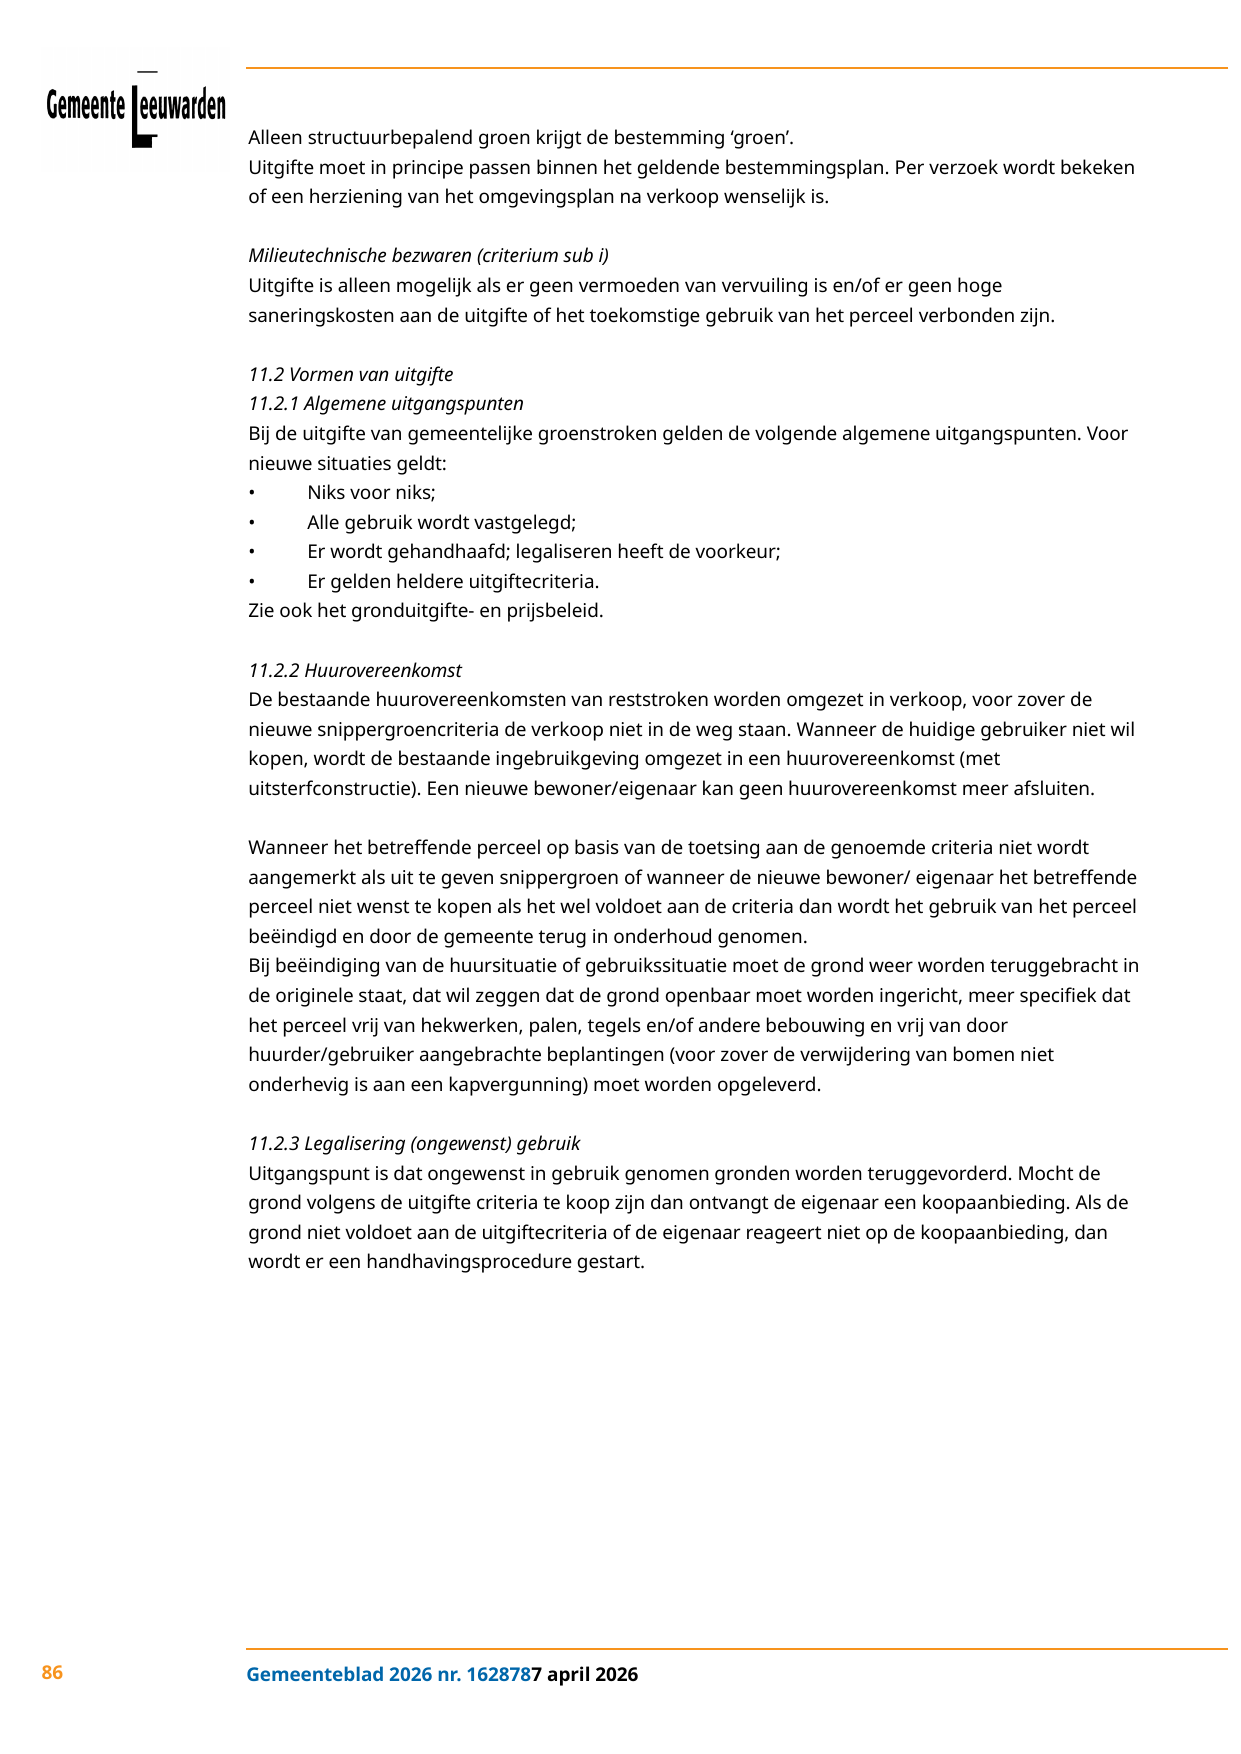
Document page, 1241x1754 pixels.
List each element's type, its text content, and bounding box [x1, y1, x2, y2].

list Niks voor niks; [248, 479, 1152, 505]
text 11.2.1 Algemene uitgangspunten [248, 391, 1152, 416]
text Bij beëindiging van de huursituatie of gebruikssituatie moet de grond weer worden teruggebracht in de originele staat, dat wil zeggen dat de grond openbaar moet worden ingericht, meer specifiek dat het perceel vrij van hekwerken, palen, tegels en/of andere bebouwing en vrij van door huurder/gebruiker aangebrachte beplantingen (voor zover de verwijdering van bomen niet onderhevig is aan een kapvergunning) moet worden opgeleverd. [248, 953, 1152, 1097]
text 11.2.2 Huurovereenkomst [248, 657, 1152, 683]
text Wanneer het betreffende perceel op basis van de toetsing aan de genoemde criteria niet wordt aangemerkt als uit te geven snippergroen of wanneer de nieuwe bewoner/ eigenaar het betreffende perceel niet wenst te kopen als het wel voldoet aan de criteria dan wordt het gebruik van het perceel beëindigd en door de gemeente terug in onderhoud genomen. [248, 834, 1152, 949]
text Uitgifte moet in principe passen binnen het geldende bestemmingsplan. Per verzoek wordt bekeken of een herziening van het omgevingsplan na verkoop wenselijk is. [248, 154, 1152, 209]
text Bij de uitgifte van gemeentelijke groenstroken gelden de volgende algemene uitgangspunten. Voor nieuwe situaties geldt: [248, 420, 1152, 476]
text De bestaande huurovereenkomsten van reststroken worden omgezet in verkoop, voor zover de nieuwe snippergroencriteria de verkoop niet in de weg staan. Wanneer de huidige gebruiker niet wil kopen, wordt de bestaande ingebruikgeving omgezet in een huurovereenkomst (met uitsterfconstructie). Een nieuwe bewoner/eigenaar kan geen huurovereenkomst meer afsluiten. [248, 686, 1152, 801]
text 11.2.3 Legalisering (ongewenst) gebruik [248, 1130, 1152, 1156]
list Alle gebruik wordt vastgelegd; [248, 509, 1152, 535]
text Uitgangspunt is dat ongewenst in gebruik genomen gronden worden teruggevorderd. Mocht de grond volgens de uitgifte criteria te koop zijn dan ontvangt de eigenaar een koopaanbieding. Als de grond niet voldoet aan de uitgiftecriteria of de eigenaar reageert niet op de koopaanbieding, dan wordt er een handhavingsprocedure gestart. [248, 1160, 1152, 1274]
text Uitgifte is alleen mogelijk als er geen vermoeden van vervuiling is en/of er geen hoge saneringskosten aan de uitgifte of het toekomstige gebruik van het perceel verbonden zijn. [248, 272, 1152, 328]
list Er wordt gehandhaafd; legaliseren heeft de voorkeur; [248, 538, 1152, 564]
picture [41, 47, 231, 172]
text 11.2 Vormen van uitgifte [248, 361, 1152, 387]
text Milieutechnische bezwaren (criterium sub i) [248, 243, 1152, 268]
list Er gelden heldere uitgiftecriteria. [248, 568, 1152, 594]
text Alleen structuurbepalend groen krijgt de bestemming ‘groen’. [248, 124, 1152, 150]
text Zie ook het gronduitgifte- en prijsbeleid. [248, 598, 1152, 623]
